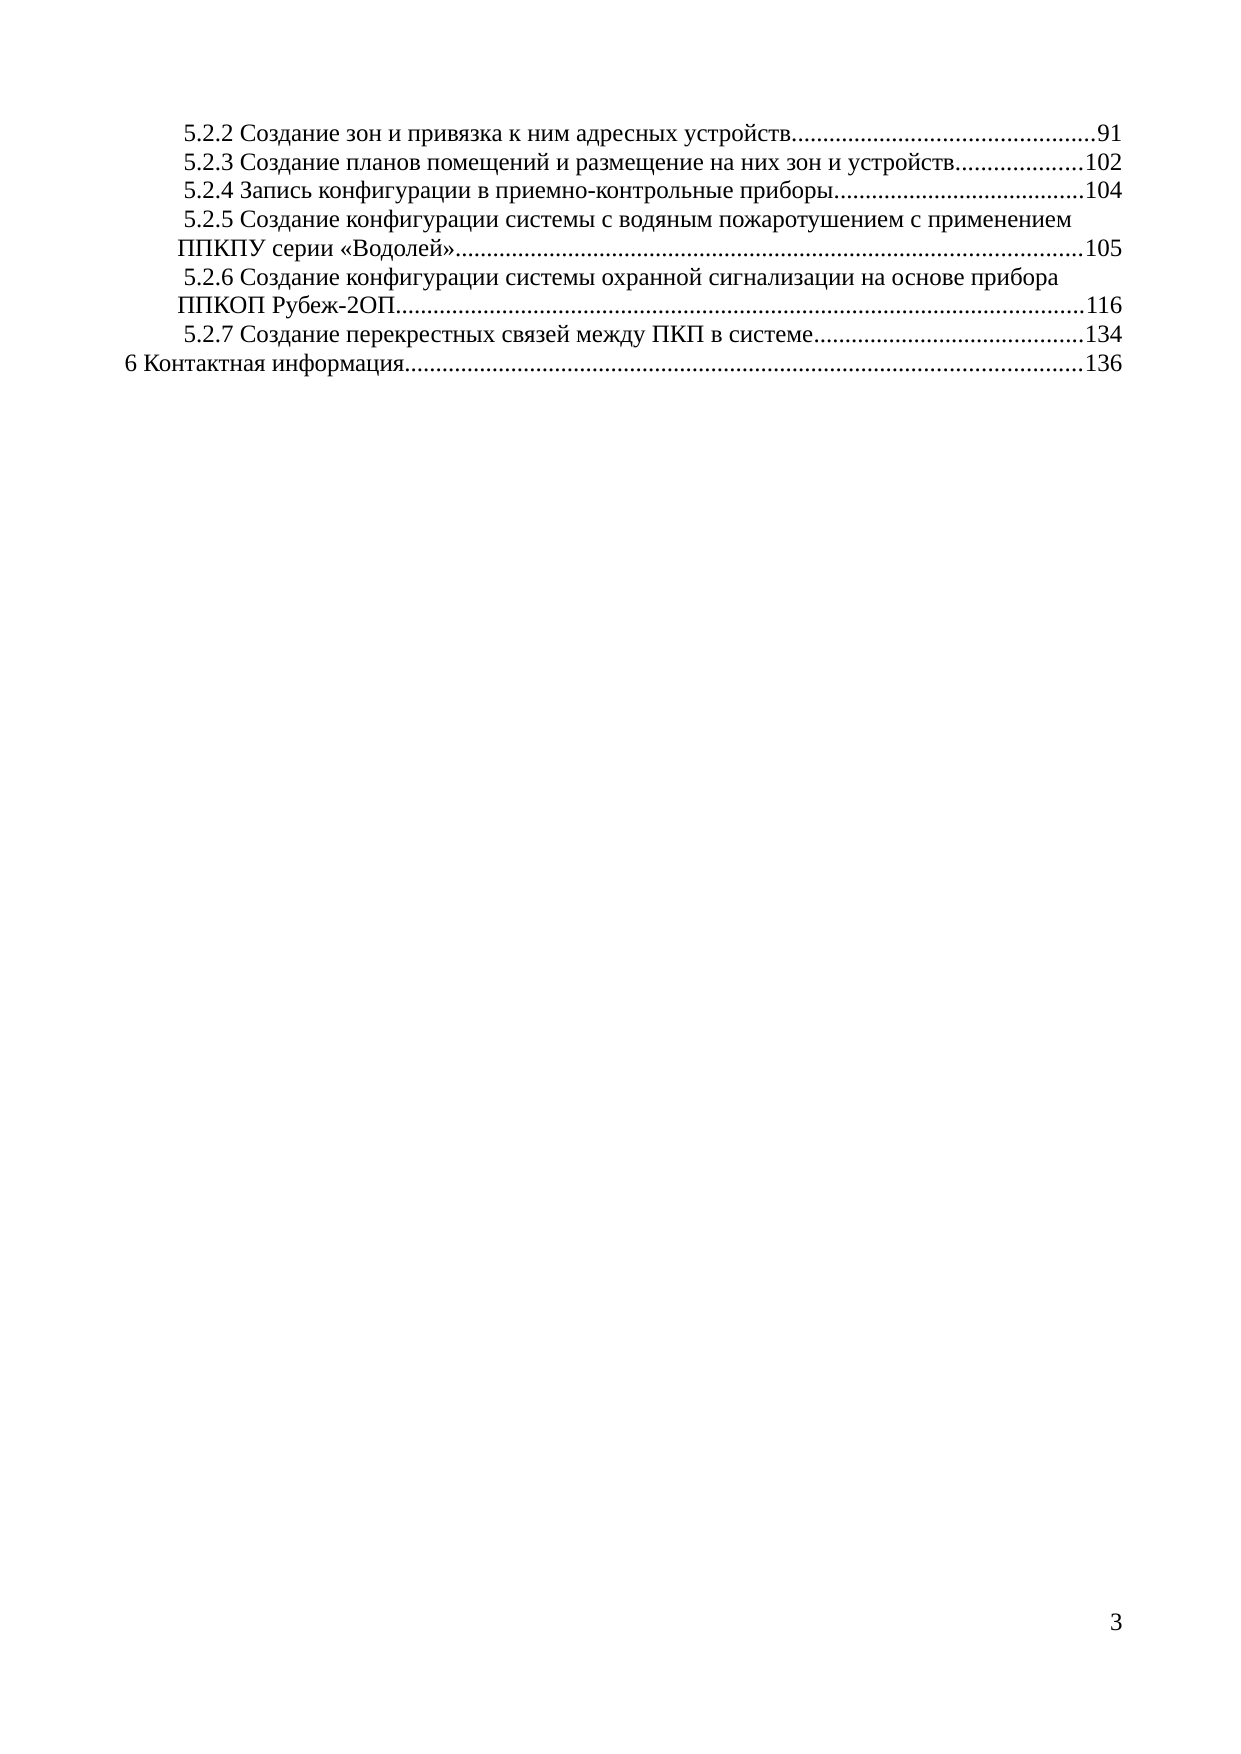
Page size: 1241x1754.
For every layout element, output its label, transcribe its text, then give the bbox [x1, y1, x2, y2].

text 5.2.4 Запись конфигурации в приемно-контрольные приборы. 104 [177, 176, 1122, 204]
text 6 Контактная информация 136 [118, 348, 1122, 377]
text 5.2.7 Создание перекрестных связей между ПКП в системе 134 [177, 319, 1122, 348]
text 5.2.6 Создание конфигурации системы охранной сигнализации на основе прибора ППКОП Рубеж-2ОП 116 [177, 262, 1122, 319]
text 5.2.2 Создание зон и привязка к ним адресных устройств. 91 [177, 118, 1122, 147]
text 5.2.3 Создание планов помещений и размещение на них зон и устройств. 102 [177, 147, 1122, 176]
text 5.2.5 Создание конфигурации системы с водяным пожаротушением с применением ППКПУ серии «Водолей» 105 [177, 204, 1122, 262]
